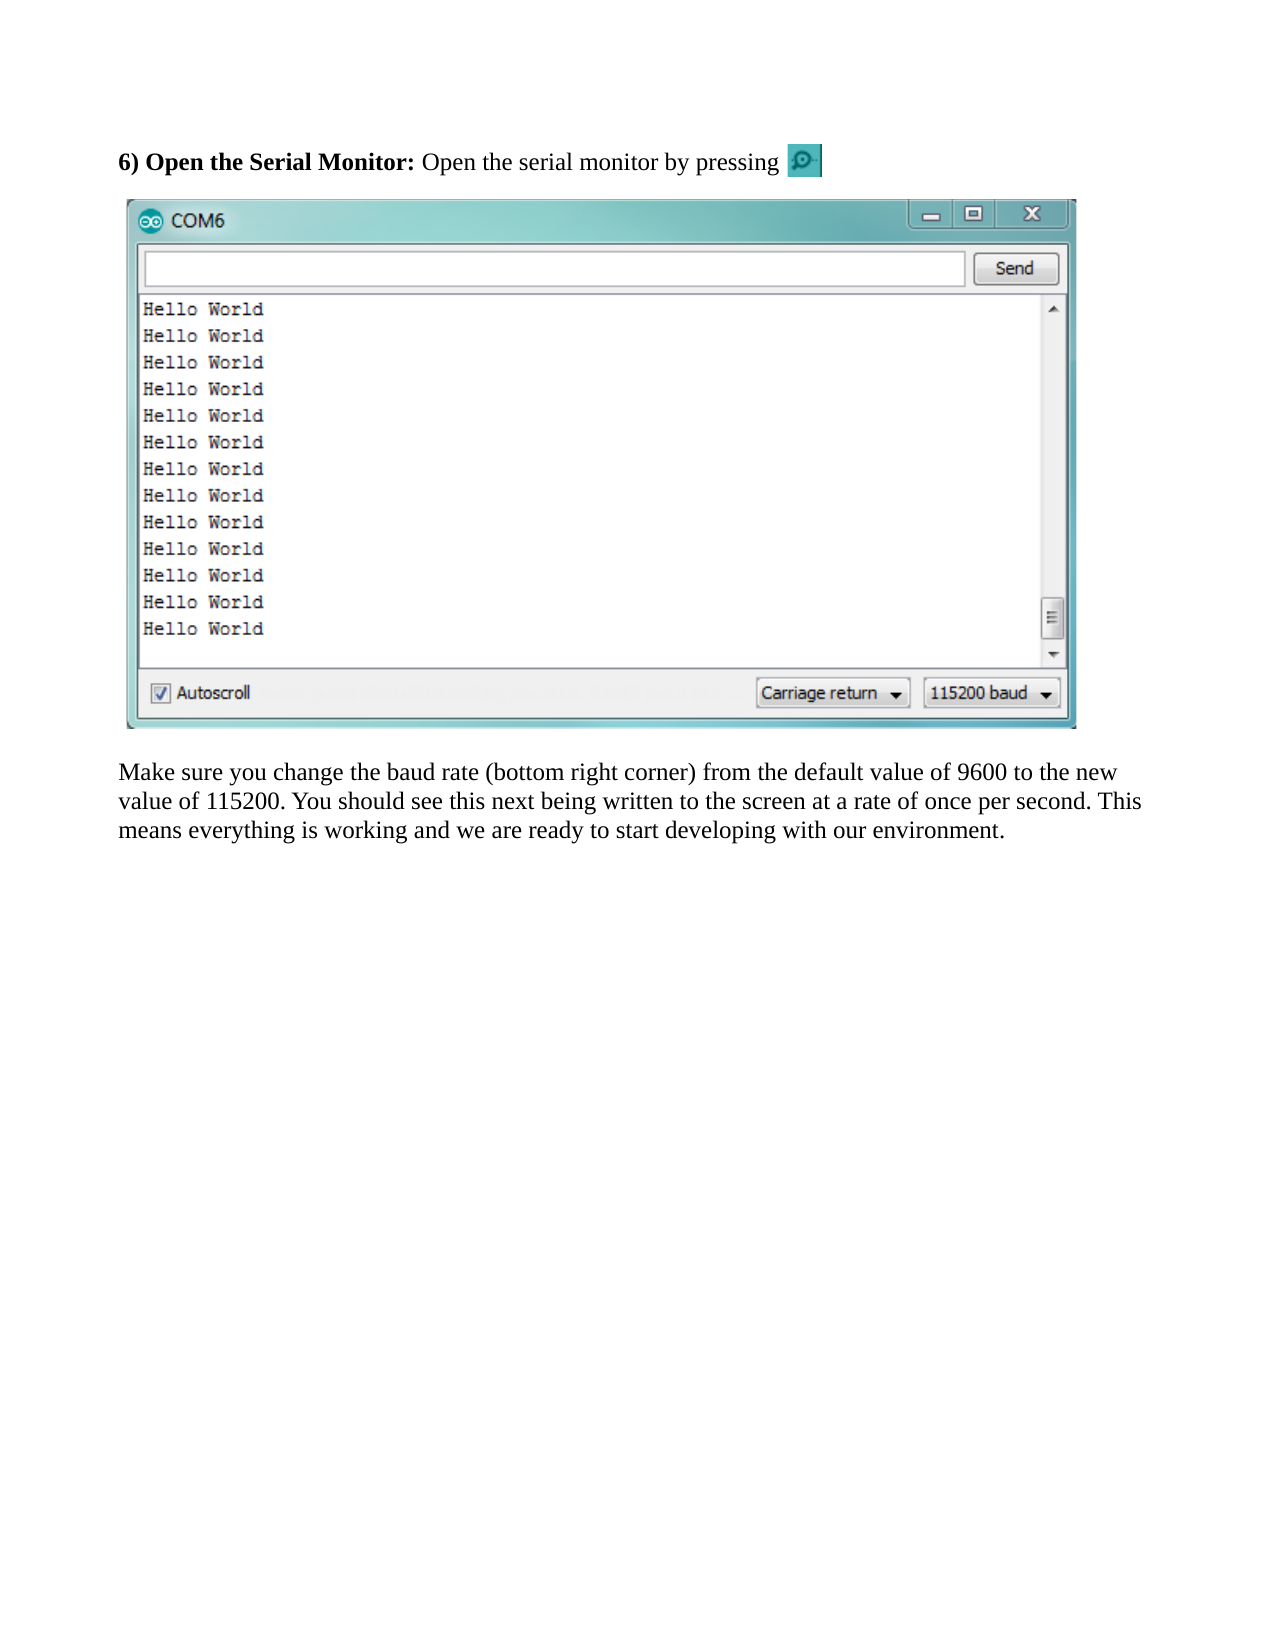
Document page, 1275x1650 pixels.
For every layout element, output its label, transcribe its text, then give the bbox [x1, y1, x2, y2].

text [822, 147, 1157, 176]
text Make sure you change the baud rate (bottom right corner) from the default value of 9600 to the new value of 115200. You should see this next being written to the screen at a rate of once per second. This means everything is working and we are ready to start developing with our environment. [118, 176, 1157, 844]
picture [787, 144, 822, 177]
picture [126, 199, 1077, 729]
text 6) Open the Serial Monitor: Open the serial monitor by pressing [118, 147, 787, 176]
